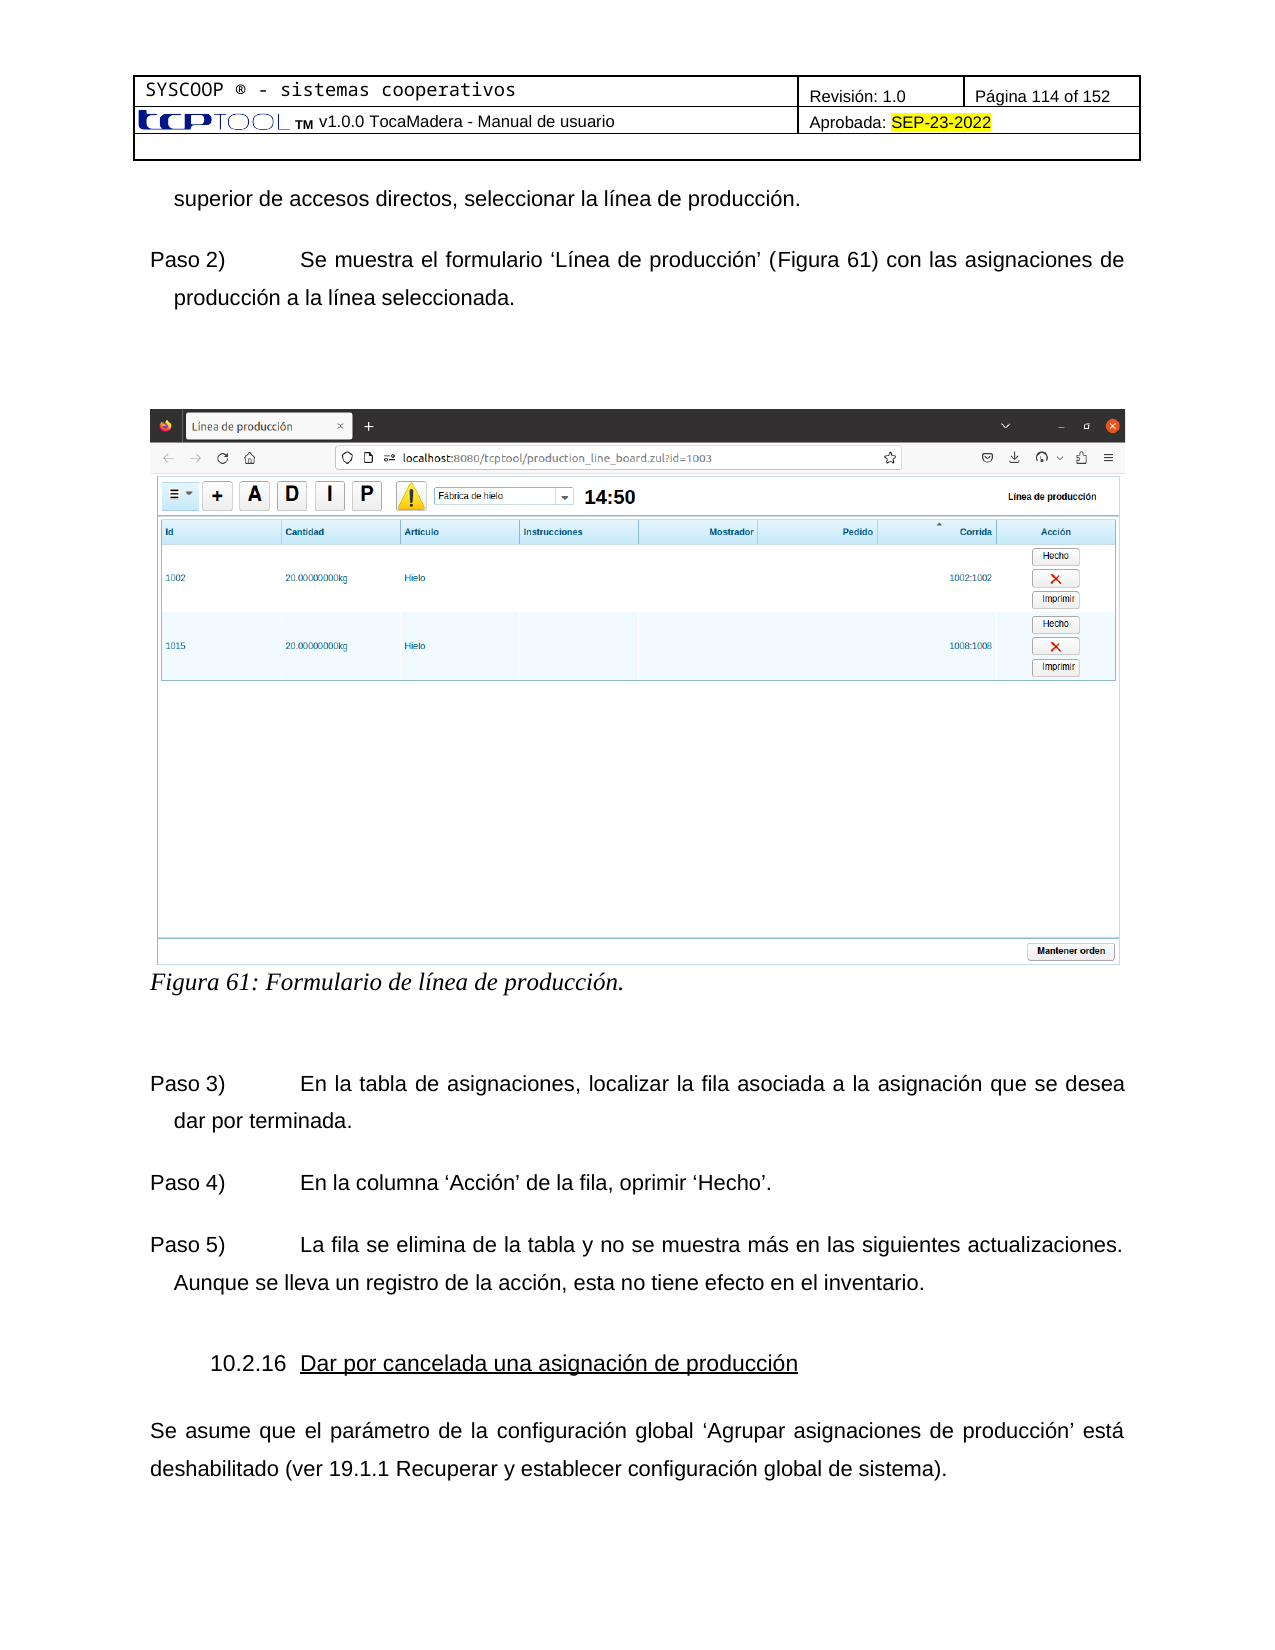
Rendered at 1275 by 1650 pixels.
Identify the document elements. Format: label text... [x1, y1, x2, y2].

list En la columna ‘Acción’ de la fila, oprimir ‘Hecho’. [150, 1170, 1125, 1195]
text Figura 61: Formulario de línea de producción. [150, 968, 1125, 996]
text Se asume que el parámetro de la configuración global ‘Agrupar asignaciones de producción’ está deshabilitado (ver 19.1.1 Recuperar y establecer configuración global de sistema). [150, 1418, 1125, 1481]
subtitle Dar por cancelada una asignación de producción [210, 1349, 1125, 1376]
list Se muestra el formulario ‘Línea de producción’ (Figura 61) con las asignaciones de producción a la línea seleccionada. [150, 247, 1125, 310]
picture [138, 110, 290, 130]
picture [150, 409, 1125, 968]
list La fila se elimina de la tabla y no se muestra más en las siguientes actualizaciones. Aunque se lleva un registro de la acción, esta no tiene efecto en el inventario. [150, 1232, 1125, 1295]
list superior de accesos directos, seleccionar la línea de producción. [150, 186, 1125, 211]
list En la tabla de asignaciones, localizar la fila asociada a la asignación que se desea dar por terminada. [150, 1071, 1125, 1134]
